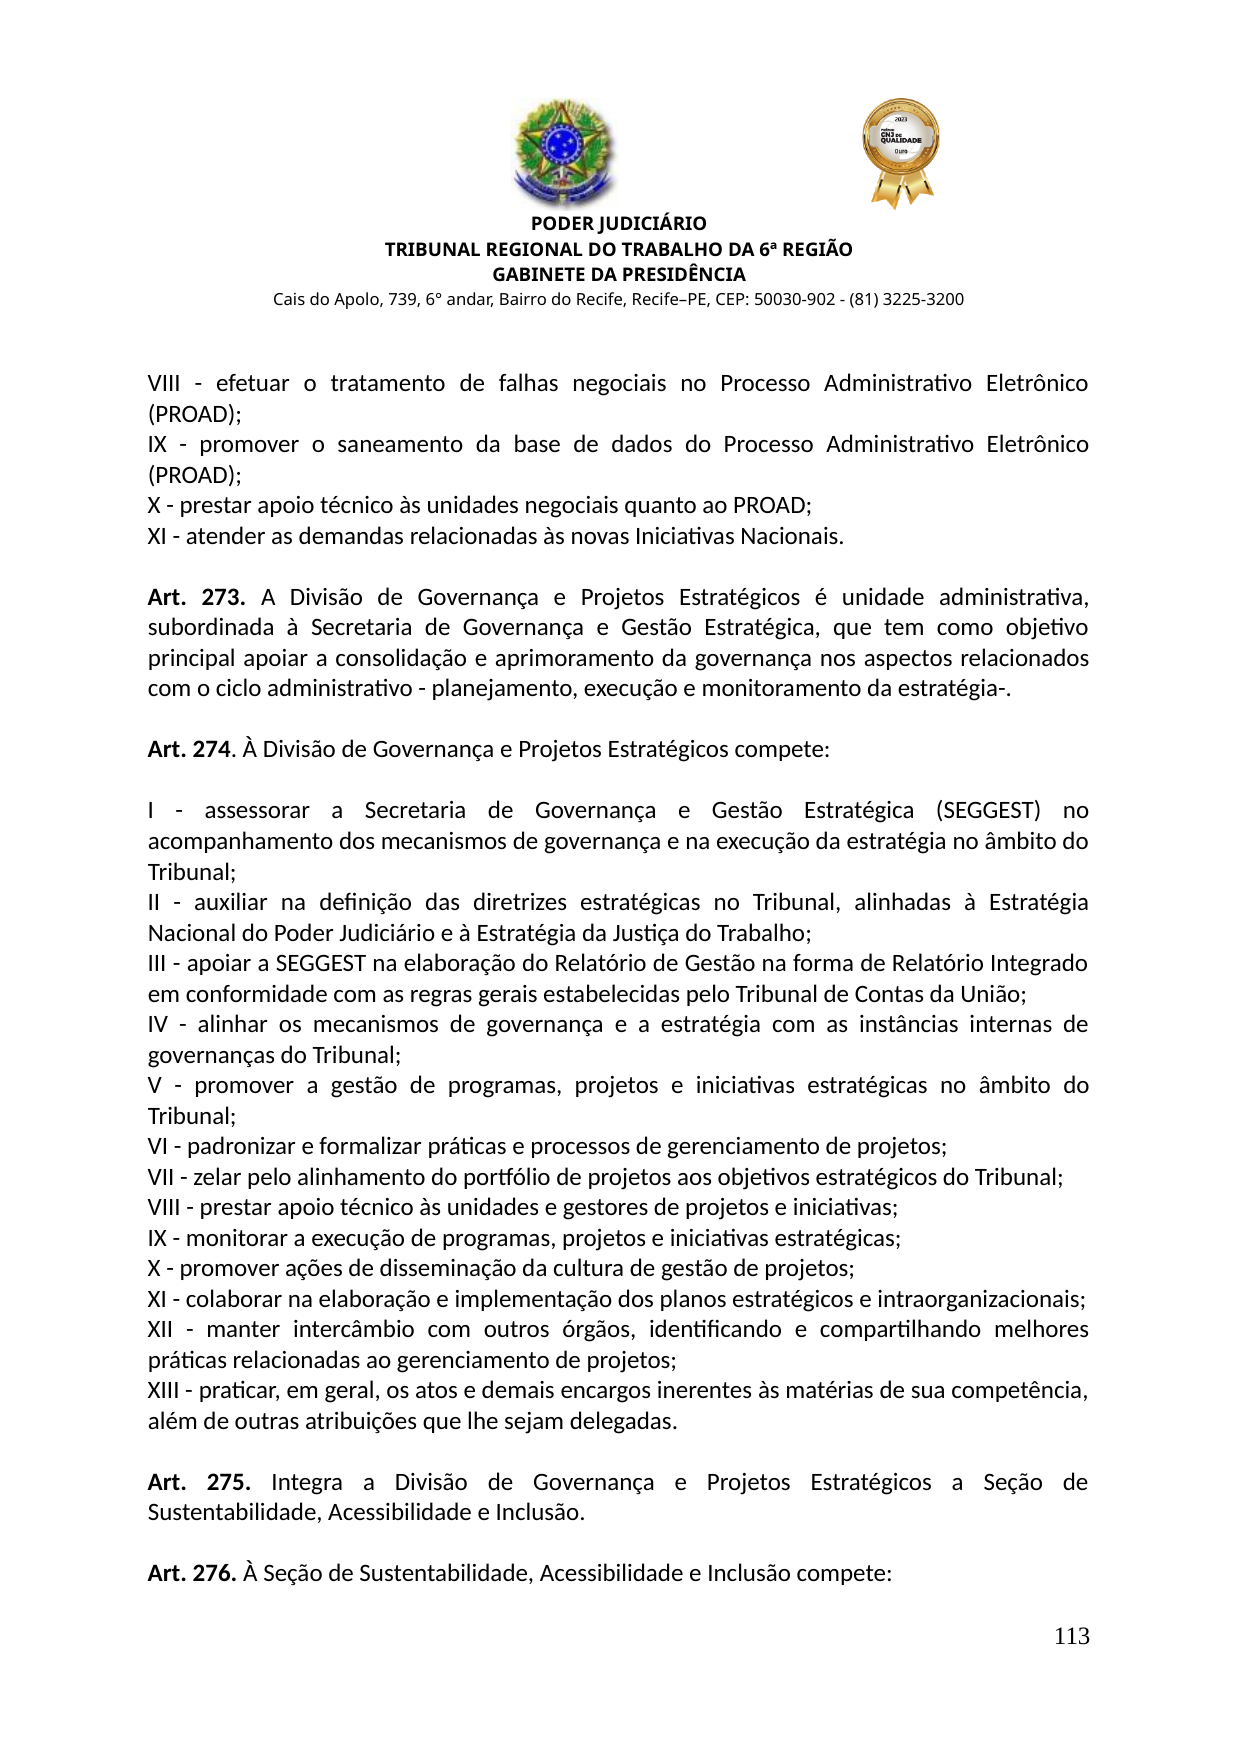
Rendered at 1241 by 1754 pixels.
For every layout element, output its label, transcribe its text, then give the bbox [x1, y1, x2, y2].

text VIII - prestar apoio técnico às unidades e gestores de projetos e iniciativas; [147, 1191, 1090, 1222]
text Art. 275. Integra a Divisão de Governança e Projetos Estratégicos a Seção de Sustentabilidade, Acessibilidade e Inclusão. [147, 1466, 1090, 1527]
text II - auxiliar na definição das diretrizes estratégicas no Tribunal, alinhadas à Estratégia Nacional do Poder Judiciário e à Estratégia da Justiça do Trabalho; [147, 886, 1090, 947]
text Art. 274. À Divisão de Governança e Projetos Estratégicos compete: [147, 733, 1090, 764]
text VI - padronizar e formalizar práticas e processos de gerenciamento de projetos; [147, 1130, 1090, 1161]
text VIII - efetuar o tratamento de falhas negociais no Processo Administrativo Eletrônico (PROAD); [147, 367, 1090, 428]
text IX - monitorar a execução de programas, projetos e iniciativas estratégicas; [147, 1222, 1090, 1252]
text XI - atender as demandas relacionadas às novas Iniciativas Nacionais. [147, 520, 1090, 550]
text III - apoiar a SEGGEST na elaboração do Relatório de Gestão na forma de Relatório Integrado em conformidade com as regras gerais estabelecidas pelo Tribunal de Contas da União; [147, 947, 1090, 1008]
text X - prestar apoio técnico às unidades negociais quanto ao PROAD; [147, 489, 1090, 520]
text IX - promover o saneamento da base de dados do Processo Administrativo Eletrônico (PROAD); [147, 428, 1090, 489]
text Art. 273. A Divisão de Governança e Projetos Estratégicos é unidade administrativa, subordinada à Secretaria de Governança e Gestão Estratégica, que tem como objetivo principal apoiar a consolidação e aprimoramento da governança nos aspectos relacionados com o ciclo administrativo - planejamento, execução e monitoramento da estratégia-. [147, 581, 1090, 703]
text VII - zelar pelo alinhamento do portfólio de projetos aos objetivos estratégicos do Tribunal; [147, 1161, 1090, 1191]
text Art. 276. À Seção de Sustentabilidade, Acessibilidade e Inclusão compete: [147, 1558, 1090, 1588]
text XII - manter intercâmbio com outros órgãos, identificando e compartilhando melhores práticas relacionadas ao gerenciamento de projetos; [147, 1313, 1090, 1374]
text X - promover ações de disseminação da cultura de gestão de projetos; [147, 1252, 1090, 1283]
text I - assessorar a Secretaria de Governança e Gestão Estratégica (SEGGEST) no acompanhamento dos mecanismos de governança e na execução da estratégia no âmbito do Tribunal; [147, 794, 1090, 886]
text XIII - praticar, em geral, os atos e demais encargos inerentes às matérias de sua competência, além de outras atribuições que lhe sejam delegadas. [147, 1374, 1090, 1436]
text V - promover a gestão de programas, projetos e iniciativas estratégicas no âmbito do Tribunal; [147, 1069, 1090, 1130]
text XI - colaborar na elaboração e implementação dos planos estratégicos e intraorganizacionais; [147, 1283, 1090, 1313]
text IV - alinhar os mecanismos de governança e a estratégia com as instâncias internas de governanças do Tribunal; [147, 1008, 1090, 1069]
